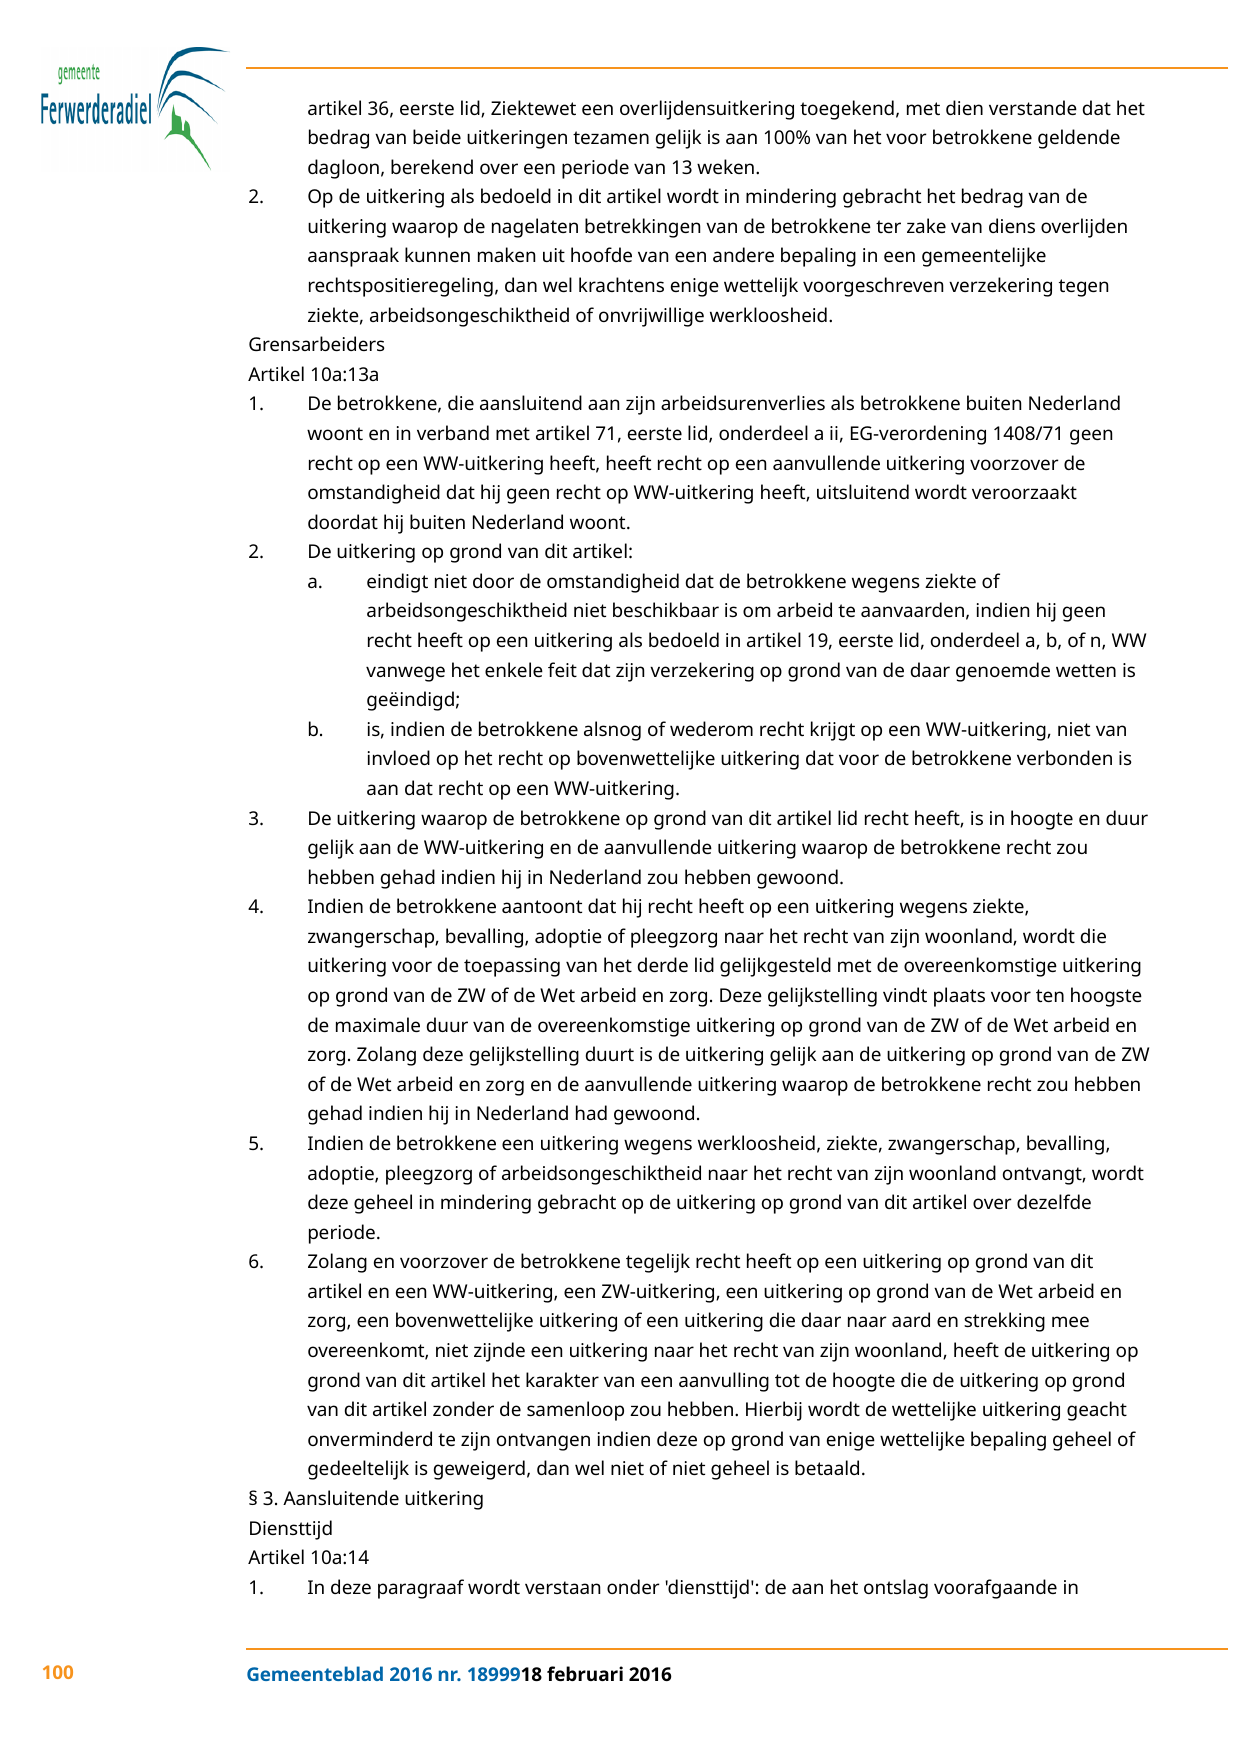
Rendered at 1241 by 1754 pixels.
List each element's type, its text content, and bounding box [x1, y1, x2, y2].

list In deze paragraaf wordt verstaan onder 'diensttijd': de aan het ontslag voorafgaande in [248, 1574, 1152, 1600]
list De betrokkene, die aansluitend aan zijn arbeidsurenverlies als betrokkene buiten Nederland woont en in verband met artikel 71, eerste lid, onderdeel a ii, EG-verordening 1408/71 geen recht op een WW-uitkering heeft, heeft recht op een aanvullende uitkering voorzover de omstandigheid dat hij geen recht op WW-uitkering heeft, uitsluitend wordt veroorzaakt doordat hij buiten Nederland woont. [248, 391, 1152, 535]
list artikel 36, eerste lid, Ziektewet een overlijdensuitkering toegekend, met dien verstande dat het bedrag van beide uitkeringen tezamen gelijk is aan 100% van het voor betrokkene geldende dagloon, berekend over een periode van 13 weken. [248, 95, 1152, 180]
list eindigt niet door de omstandigheid dat de betrokkene wegens ziekte of arbeidsongeschiktheid niet beschikbaar is om arbeid te aanvaarden, indien hij geen recht heeft op een uitkering als bedoeld in artikel 19, eerste lid, onderdeel a, b, of n, WW vanwege het enkele feit dat zijn verzekering op grond van de daar genoemde wetten is geëindigd; [307, 568, 1152, 712]
list is, indien de betrokkene alsnog of wederom recht krijgt op een WW-uitkering, niet van invloed op het recht op bovenwettelijke uitkering dat voor de betrokkene verbonden is aan dat recht op een WW-uitkering. [307, 716, 1152, 801]
picture [41, 47, 231, 172]
text Grensarbeiders [248, 331, 1152, 357]
list Zolang en voorzover de betrokkene tegelijk recht heeft op een uitkering op grond van dit artikel en een WW-uitkering, een ZW-uitkering, een uitkering op grond van de Wet arbeid en zorg, een bovenwettelijke uitkering of een uitkering die daar naar aard en strekking mee overeenkomt, niet zijnde een uitkering naar het recht van zijn woonland, heeft de uitkering op grond van dit artikel het karakter van een aanvulling tot de hoogte die de uitkering op grond van dit artikel zonder de samenloop zou hebben. Hierbij wordt de wettelijke uitkering geacht onverminderd te zijn ontvangen indien deze op grond van enige wettelijke bepaling geheel of gedeeltelijk is geweigerd, dan wel niet of niet geheel is betaald. [248, 1248, 1152, 1481]
list De uitkering op grond van dit artikel: [248, 538, 1152, 564]
text Artikel 10a:14 [248, 1544, 1152, 1570]
list Indien de betrokkene aantoont dat hij recht heeft op een uitkering wegens ziekte, zwangerschap, bevalling, adoptie of pleegzorg naar het recht van zijn woonland, wordt die uitkering voor de toepassing van het derde lid gelijkgesteld met de overeenkomstige uitkering op grond van de ZW of de Wet arbeid en zorg. Deze gelijkstelling vindt plaats voor ten hoogste de maximale duur van de overeenkomstige uitkering op grond van de ZW of de Wet arbeid en zorg. Zolang deze gelijkstelling duurt is de uitkering gelijk aan de uitkering op grond van de ZW of de Wet arbeid en zorg en de aanvullende uitkering waarop de betrokkene recht zou hebben gehad indien hij in Nederland had gewoond. [248, 893, 1152, 1126]
list Op de uitkering als bedoeld in dit artikel wordt in mindering gebracht het bedrag van de uitkering waarop de nagelaten betrekkingen van de betrokkene ter zake van diens overlijden aanspraak kunnen maken uit hoofde van een andere bepaling in een gemeentelijke rechtspositieregeling, dan wel krachtens enige wettelijk voorgeschreven verzekering tegen ziekte, arbeidsongeschiktheid of onvrijwillige werkloosheid. [248, 183, 1152, 328]
list Indien de betrokkene een uitkering wegens werkloosheid, ziekte, zwangerschap, bevalling, adoptie, pleegzorg of arbeidsongeschiktheid naar het recht van zijn woonland ontvangt, wordt deze geheel in mindering gebracht op de uitkering op grond van dit artikel over dezelfde periode. [248, 1130, 1152, 1245]
text § 3. Aansluitende uitkering [248, 1485, 1152, 1511]
list De uitkering waarop de betrokkene op grond van dit artikel lid recht heeft, is in hoogte en duur gelijk aan de WW-uitkering en de aanvullende uitkering waarop de betrokkene recht zou hebben gehad indien hij in Nederland zou hebben gewoond. [248, 805, 1152, 890]
text Diensttijd [248, 1515, 1152, 1541]
text Artikel 10a:13a [248, 361, 1152, 387]
